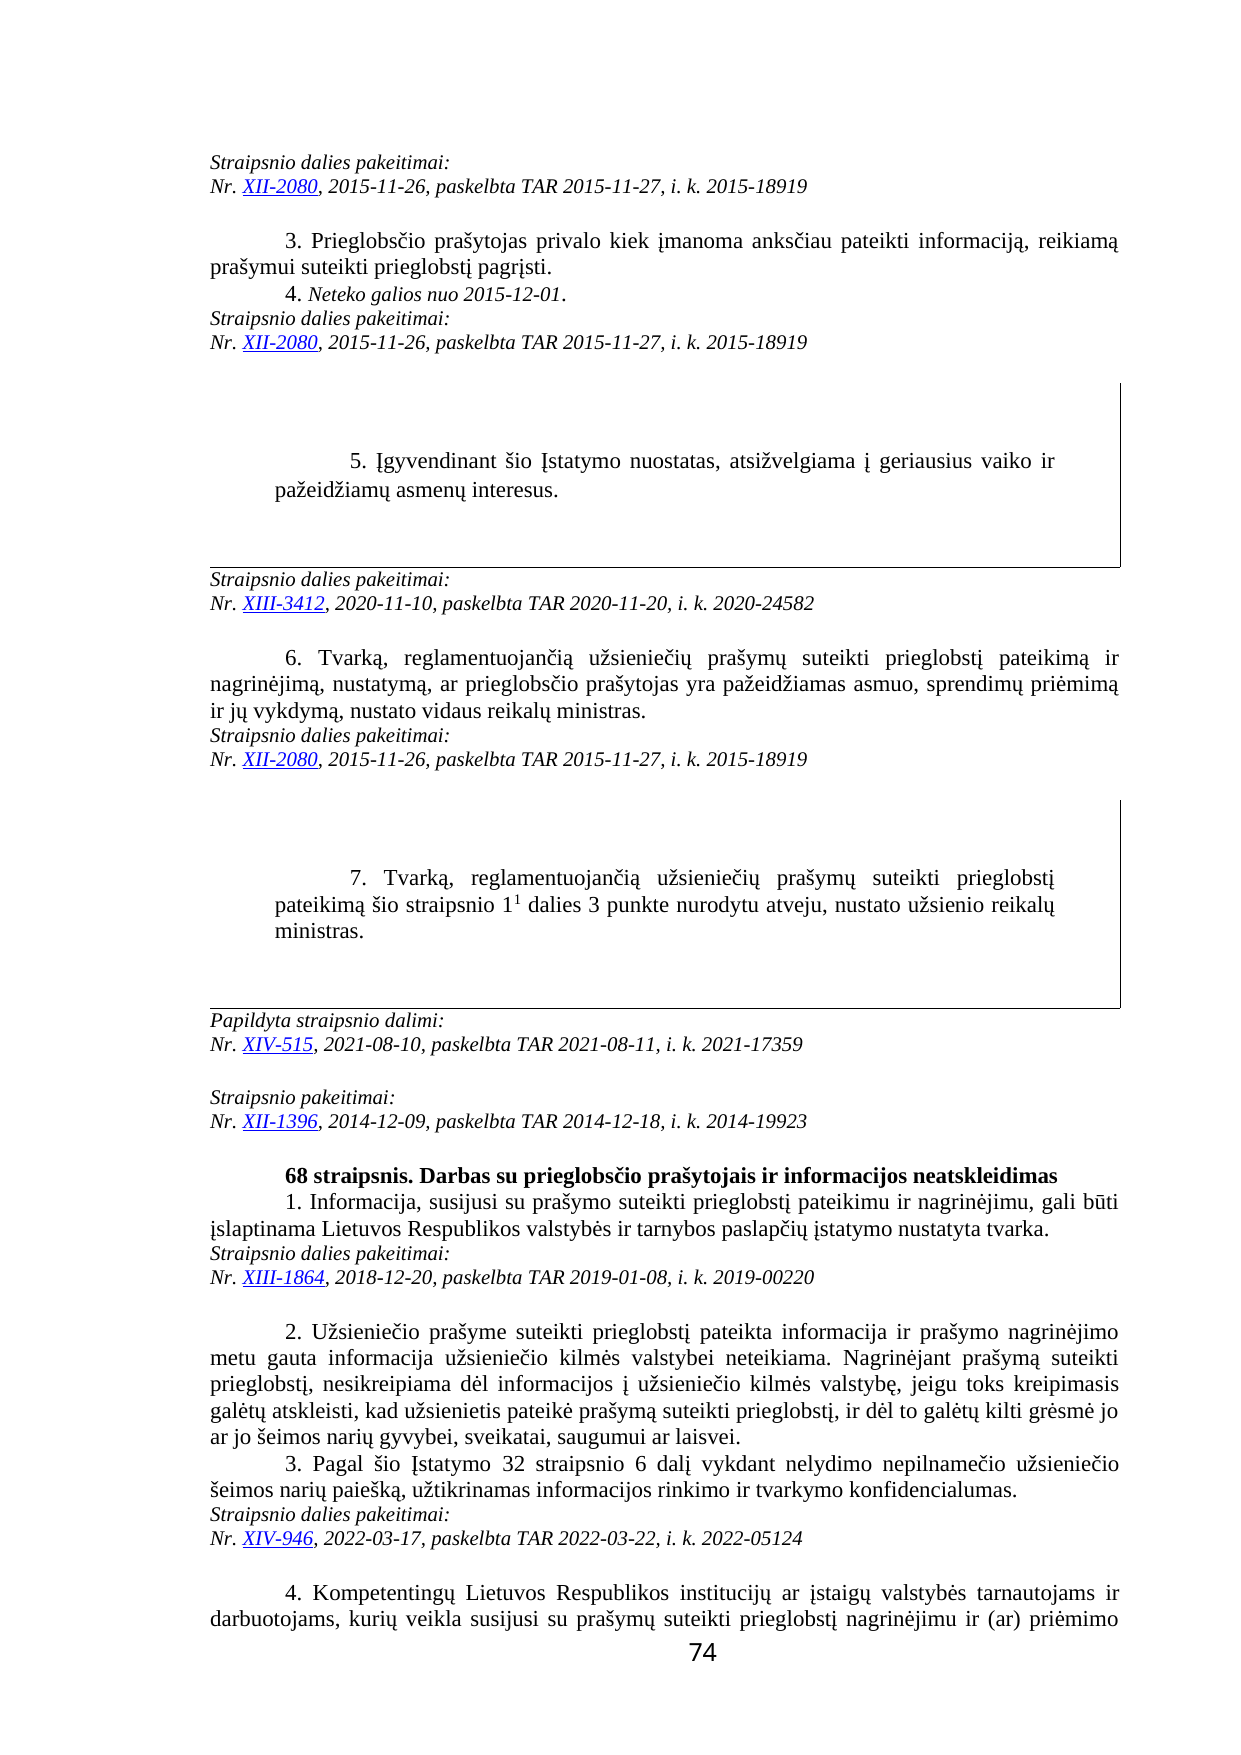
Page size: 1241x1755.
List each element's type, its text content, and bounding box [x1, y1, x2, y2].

text Straipsnio dalies pakeitimai: [210, 1502, 1120, 1526]
text Nr. XII-1396, 2014-12-09, paskelbta TAR 2014-12-18, i. k. 2014-19923 [210, 1109, 1120, 1133]
text Straipsnio dalies pakeitimai: [210, 306, 1120, 330]
text 1. Informacija, susijusi su prašymo suteikti prieglobstį pateikimu ir nagrinėjimu, gali būti įslaptinama Lietuvos Respublikos valstybės ir tarnybos paslapčių įstatymo nustatyta tvarka. [210, 1188, 1120, 1241]
text 2. Užsieniečio prašyme suteikti prieglobstį pateikta informacija ir prašymo nagrinėjimo metu gauta informacija užsieniečio kilmės valstybei neteikiama. Nagrinėjant prašymą suteikti prieglobstį, nesikreipiama dėl informacijos į užsieniečio kilmės valstybę, jeigu toks kreipimasis galėtų atskleisti, kad užsienietis pateikė prašymą suteikti prieglobstį, ir dėl to galėtų kilti grėsmė jo ar jo šeimos narių gyvybei, sveikatai, saugumui ar laisvei. [210, 1318, 1120, 1449]
text 5. Įgyvendinant šio Įstatymo nuostatas, atsižvelgiama į geriausius vaiko ir pažeidžiamų asmenų interesus. [210, 383, 1120, 567]
text Nr. XIV-515, 2021-08-10, paskelbta TAR 2021-08-11, i. k. 2021-17359 [210, 1032, 1120, 1056]
text 3. Pagal šio Įstatymo 32 straipsnio 6 dalį vykdant nelydimo nepilnamečio užsieniečio šeimos narių paiešką, užtikrinamas informacijos rinkimo ir tvarkymo konfidencialumas. [210, 1449, 1120, 1502]
text Nr. XII-2080, 2015-11-26, paskelbta TAR 2015-11-27, i. k. 2015-18919 [210, 174, 1120, 198]
text Straipsnio dalies pakeitimai: [210, 1241, 1120, 1265]
text Nr. XII-2080, 2015-11-26, paskelbta TAR 2015-11-27, i. k. 2015-18919 [210, 330, 1120, 354]
text Straipsnio dalies pakeitimai: [210, 150, 1120, 174]
text Straipsnio dalies pakeitimai: [210, 567, 1120, 591]
text Papildyta straipsnio dalimi: [210, 1008, 1120, 1032]
text 68 straipsnis. Darbas su prieglobsčio prašytojais ir informacijos neatskleidimas [210, 1162, 1120, 1188]
text 4. Neteko galios nuo 2015-12-01. [210, 279, 1120, 306]
text Nr. XIII-3412, 2020-11-10, paskelbta TAR 2020-11-20, i. k. 2020-24582 [210, 591, 1120, 615]
text 7. Tvarką, reglamentuojančią užsieniečių prašymų suteikti prieglobstį pateikimą šio straipsnio 11 dalies 3 punkte nurodytu atveju, nustato užsienio reikalų ministras. [210, 800, 1120, 1008]
text Nr. XII-2080, 2015-11-26, paskelbta TAR 2015-11-27, i. k. 2015-18919 [210, 747, 1120, 771]
text 3. Prieglobsčio prašytojas privalo kiek įmanoma anksčiau pateikti informaciją, reikiamą prašymui suteikti prieglobstį pagrįsti. [210, 227, 1120, 279]
text 4. Kompetentingų Lietuvos Respublikos institucijų ar įstaigų valstybės tarnautojams ir darbuotojams, kurių veikla susijusi su prašymų suteikti prieglobstį nagrinėjimu ir (ar) priėmimo [210, 1579, 1120, 1632]
text Nr. XIV-946, 2022-03-17, paskelbta TAR 2022-03-22, i. k. 2022-05124 [210, 1526, 1120, 1550]
text Nr. XIII-1864, 2018-12-20, paskelbta TAR 2019-01-08, i. k. 2019-00220 [210, 1265, 1120, 1289]
text 6. Tvarką, reglamentuojančią užsieniečių prašymų suteikti prieglobstį pateikimą ir nagrinėjimą, nustatymą, ar prieglobsčio prašytojas yra pažeidžiamas asmuo, sprendimų priėmimą ir jų vykdymą, nustato vidaus reikalų ministras. [210, 644, 1120, 723]
text Straipsnio pakeitimai: [210, 1085, 1120, 1109]
text Straipsnio dalies pakeitimai: [210, 723, 1120, 747]
